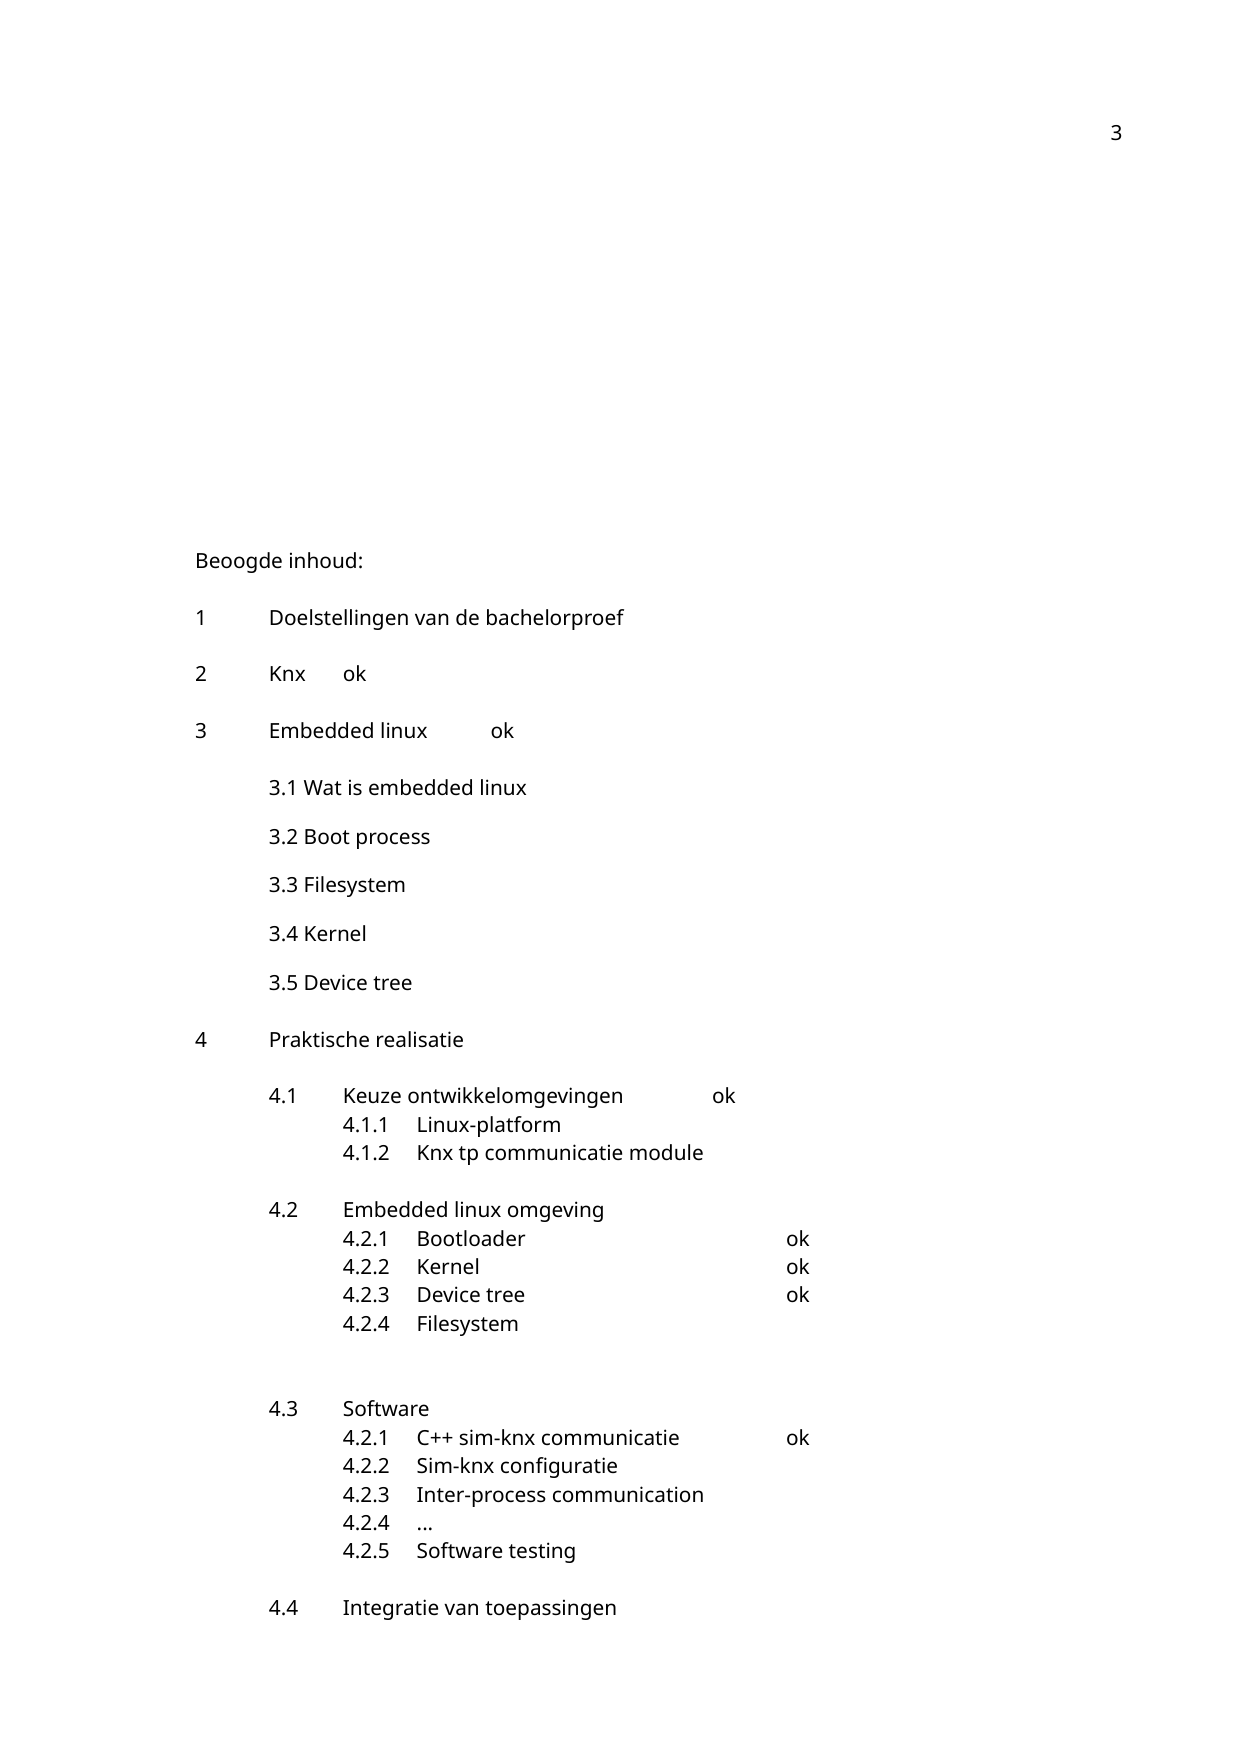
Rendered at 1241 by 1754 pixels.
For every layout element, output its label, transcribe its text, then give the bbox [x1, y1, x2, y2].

text 1 Doelstellingen van de bachelorproef [195, 603, 1122, 631]
text 3 Embedded linux ok [195, 716, 1122, 745]
text 3.2 Boot process [195, 822, 1122, 850]
text 4.1.2 Knx tp communicatie module [195, 1138, 1122, 1167]
text 3.3 Filesystem [195, 871, 1122, 899]
text 4.2.5 Software testing [195, 1537, 1122, 1565]
text Beoogde inhoud: [195, 546, 1122, 574]
text 4.2.1 Bootloader ok [195, 1224, 1122, 1252]
text 4.2 Embedded linux omgeving [195, 1195, 1122, 1224]
text 3.1 Wat is embedded linux [195, 773, 1122, 802]
text 4.2.3 Device tree ok [195, 1281, 1122, 1309]
text 2 Knx ok [195, 659, 1122, 688]
text 4 Praktische realisatie [195, 1025, 1122, 1053]
text 4.2.2 Sim-knx configuratie [195, 1451, 1122, 1480]
text 3.4 Kernel [195, 919, 1122, 948]
text 4.1 Keuze ontwikkelomgevingen ok [195, 1082, 1122, 1110]
text 4.2.3 Inter-process communication [195, 1480, 1122, 1508]
text 4.4 Integratie van toepassingen [195, 1593, 1122, 1622]
text 4.2.4 ... [195, 1508, 1122, 1537]
text 4.2.2 Kernel ok [195, 1252, 1122, 1281]
text 4.1.1 Linux-platform [195, 1110, 1122, 1138]
text 3.5 Device tree [195, 968, 1122, 996]
text 4.2.4 Filesystem [195, 1309, 1122, 1337]
text 4.2.1 C++ sim-knx communicatie ok [195, 1423, 1122, 1451]
text 4.3 Software [195, 1394, 1122, 1423]
